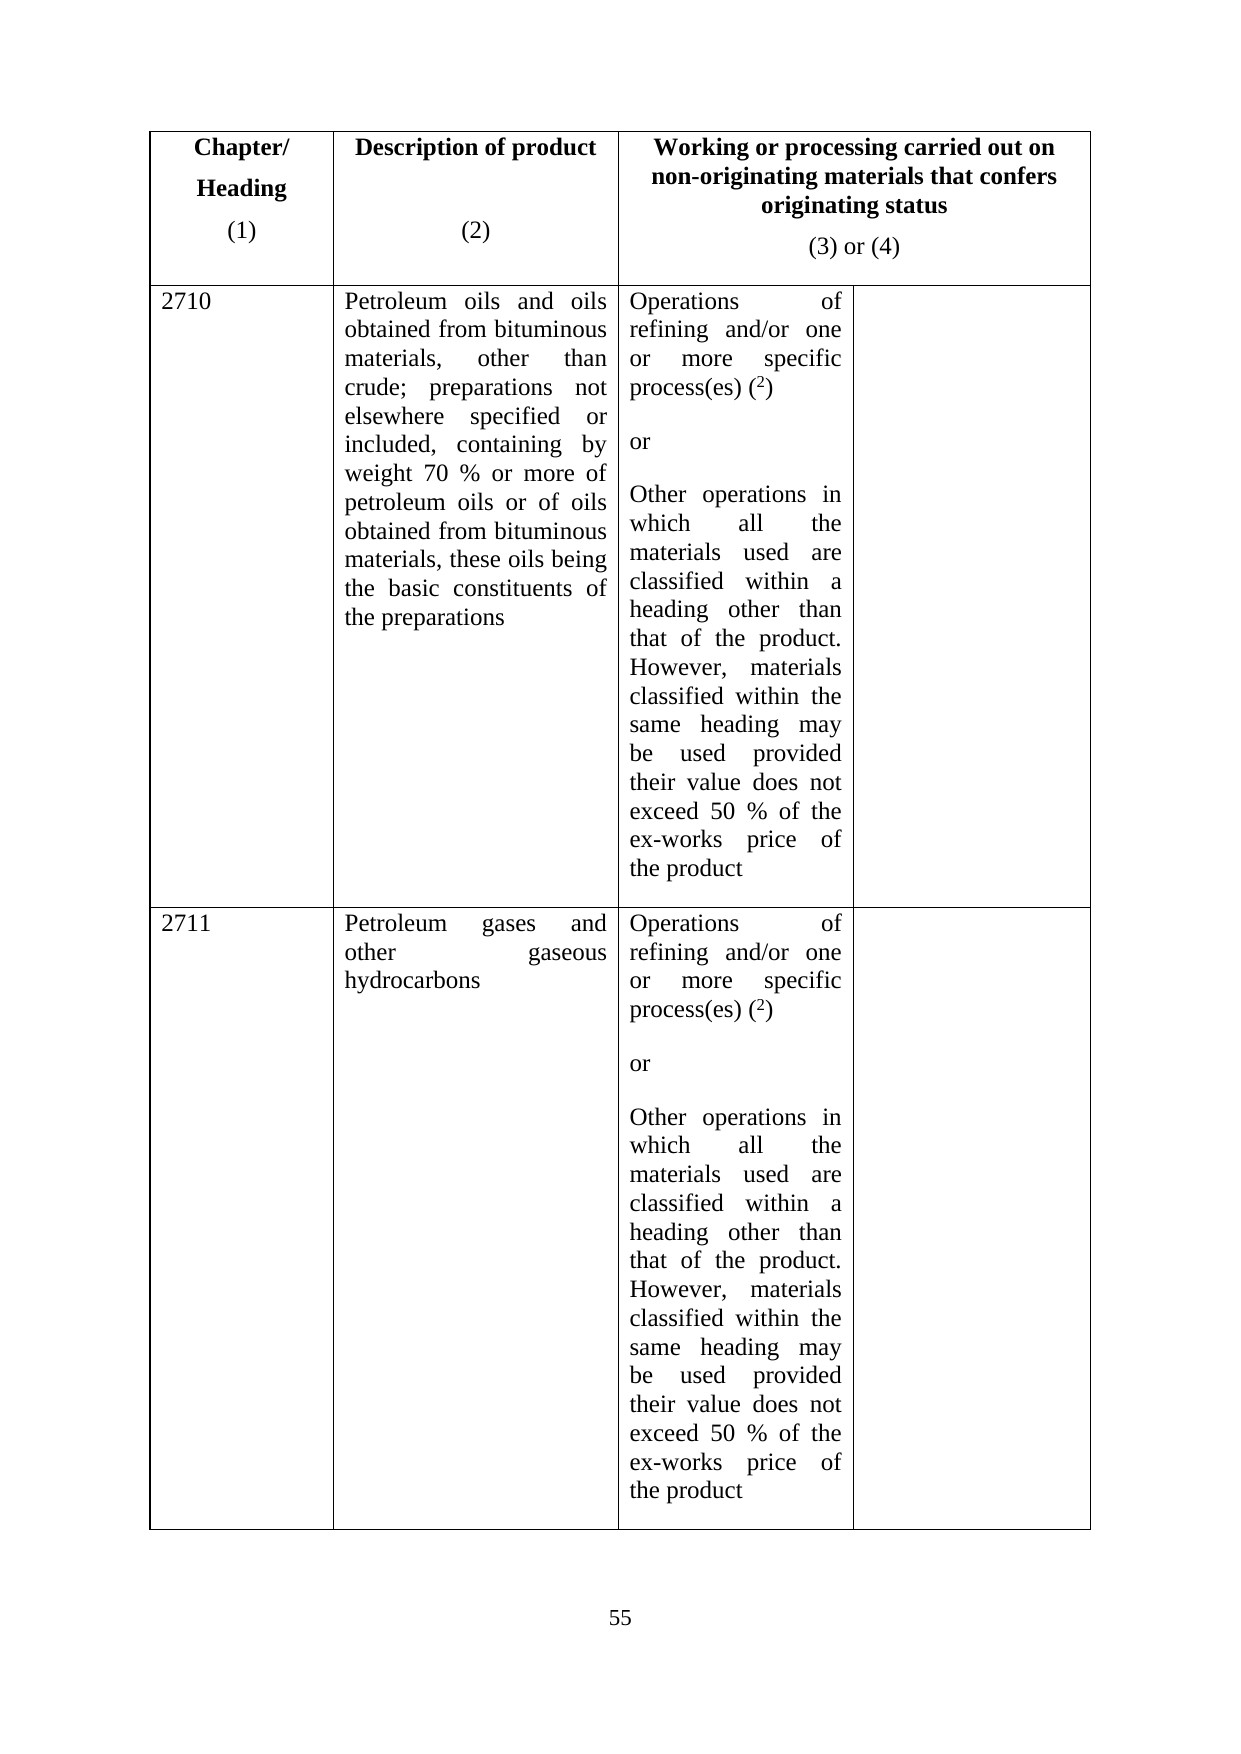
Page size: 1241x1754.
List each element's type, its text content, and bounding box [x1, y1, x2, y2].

table_cell Petroleum gases and other gaseous hydrocarbons [334, 908, 618, 1529]
table_cell Operations of refining and/or one or more specific process(es) (2) or Other operations in which all the materials used are classified within a heading other than that of the product. However, materials classified within the same heading may be used provided their value does not exceed 50 % of the ex-works price of the product [619, 286, 853, 907]
table_header Working or processing carried out on non-originating materials that confers originating status (3) or (4) [619, 132, 1090, 285]
table_header Description of product (2) [334, 132, 618, 285]
table_cell 2711 [151, 908, 333, 1529]
table_cell Operations of refining and/or one or more specific process(es) (2) or Other operations in which all the materials used are classified within a heading other than that of the product. However, materials classified within the same heading may be used provided their value does not exceed 50 % of the ex-works price of the product [619, 908, 853, 1529]
table_header Chapter/ Heading (1) [151, 132, 333, 285]
table_cell 2710 [151, 286, 333, 907]
table_cell [854, 286, 1090, 907]
table_cell Petroleum oils and oils obtained from bituminous materials, other than crude; preparations not elsewhere specified or included, containing by weight 70 % or more of petroleum oils or of oils obtained from bituminous materials, these oils being the basic constituents of the preparations [334, 286, 618, 907]
table_cell [854, 908, 1090, 1529]
